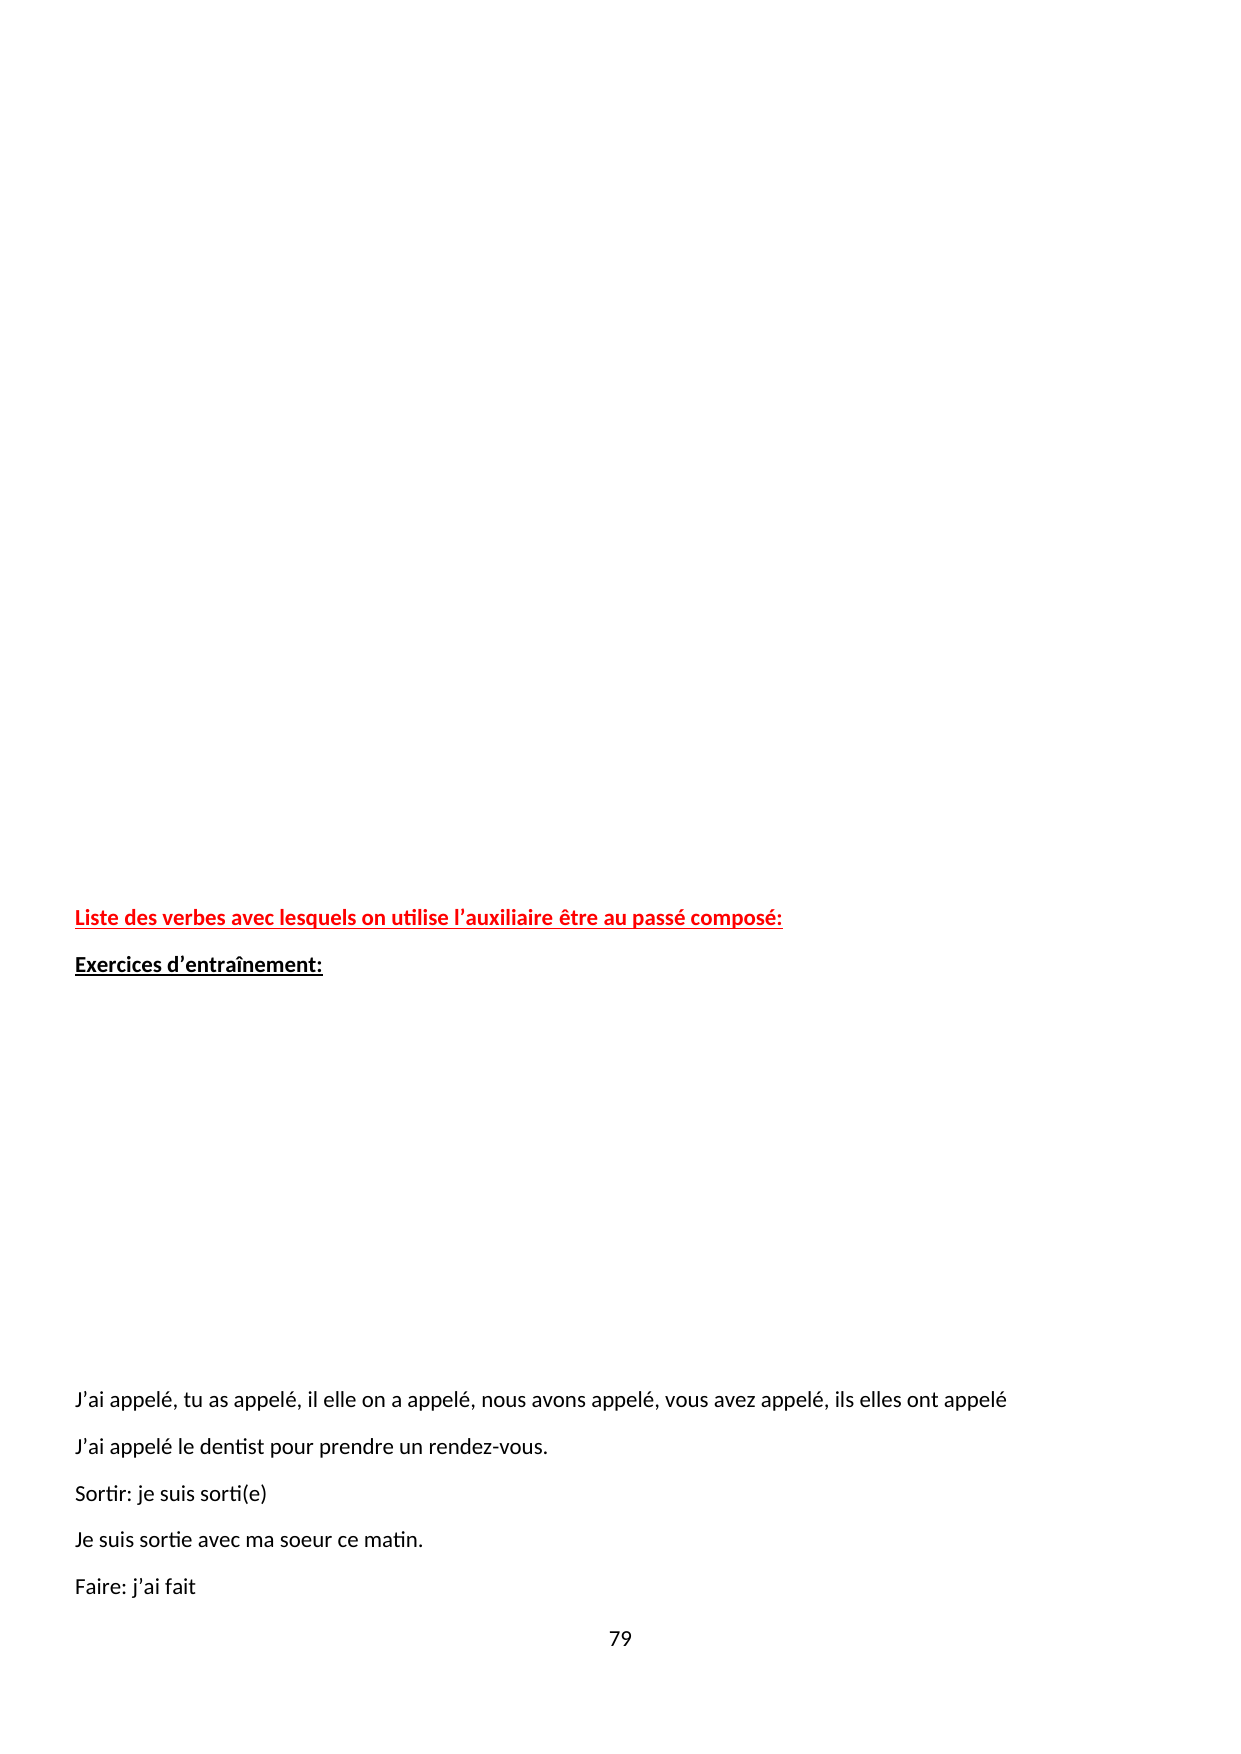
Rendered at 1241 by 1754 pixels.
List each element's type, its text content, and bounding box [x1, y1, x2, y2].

text Exercices d’entraînement: [75, 950, 1165, 978]
text J’ai appelé le dentist pour prendre un rendez-vous. [75, 1432, 1165, 1460]
text Liste des verbes avec lesquels on utilise l’auxiliaire être au passé composé: [75, 903, 1165, 931]
text J’ai appelé, tu as appelé, il elle on a appelé, nous avons appelé, vous avez appelé, ils elles ont appelé [75, 1385, 1165, 1413]
text Je suis sortie avec ma soeur ce matin. [75, 1526, 1165, 1553]
text Sortir: je suis sorti(e) [75, 1479, 1165, 1507]
text Faire: j’ai fait [75, 1572, 1165, 1600]
